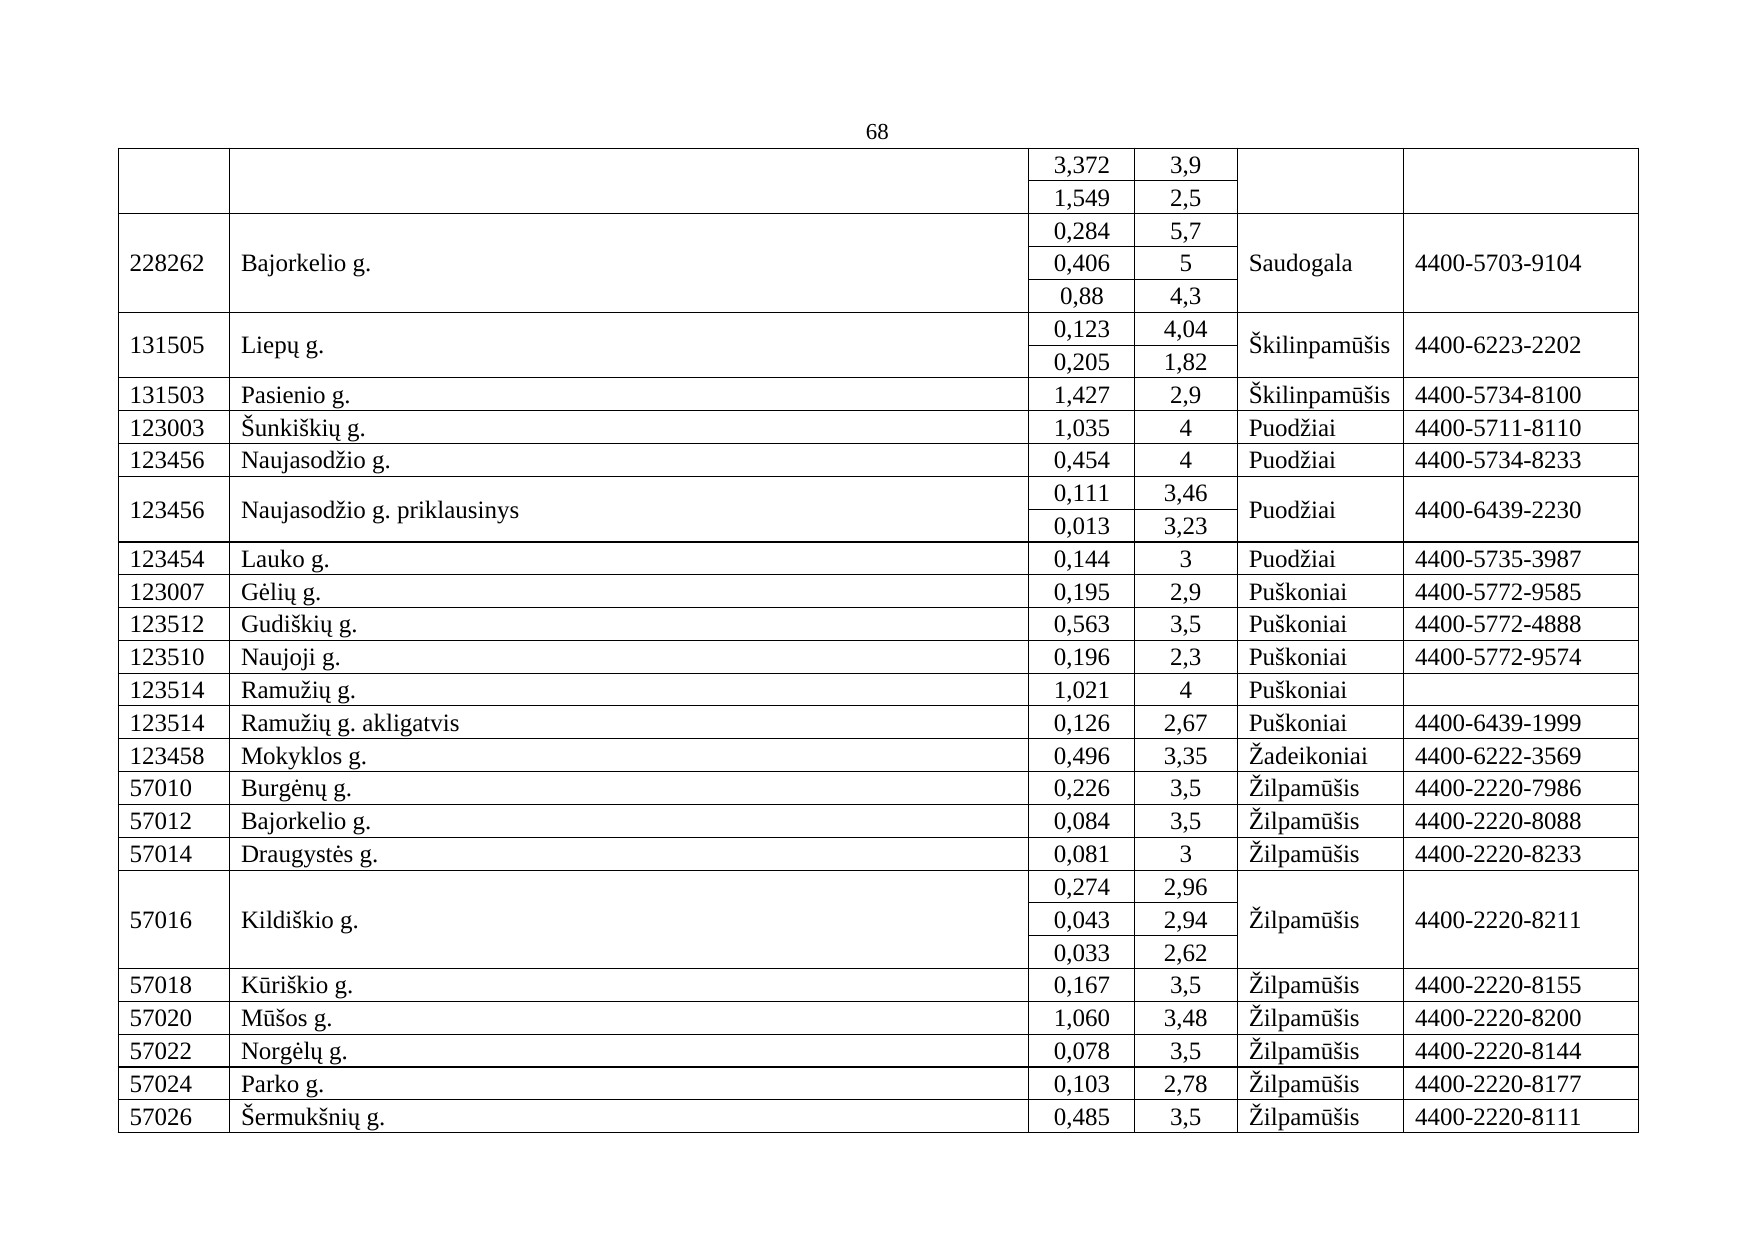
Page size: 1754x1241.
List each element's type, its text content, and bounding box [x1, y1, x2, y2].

table_cell Norgėlų g. [230, 1035, 1028, 1066]
table_cell Kūriškio g. [230, 969, 1028, 1001]
table_cell 57012 [119, 805, 229, 837]
table_cell 228262 [119, 214, 229, 312]
table_cell [1404, 149, 1638, 213]
table_cell 4400-5703-9104 [1404, 214, 1638, 312]
table_cell 0,167 [1029, 969, 1134, 1001]
table_cell 0,033 [1029, 936, 1134, 968]
table_cell 123458 [119, 739, 229, 771]
table_cell Ramužių g. [230, 674, 1028, 705]
table_cell 4400-2220-8200 [1404, 1002, 1638, 1033]
table_cell Škilinpamūšis [1238, 378, 1403, 410]
table_cell 0,043 [1029, 903, 1134, 935]
table_cell Žilpamūšis [1238, 772, 1403, 804]
table_cell 3 [1135, 838, 1237, 869]
table_cell 5 [1135, 247, 1237, 279]
table_cell Naujasodžio g. priklausinys [230, 477, 1028, 541]
table_cell 123514 [119, 674, 229, 705]
table_cell 3,5 [1135, 1100, 1237, 1132]
table_cell 2,94 [1135, 903, 1237, 935]
table_cell 57026 [119, 1100, 229, 1132]
table_cell 0,406 [1029, 247, 1134, 279]
table_cell Žilpamūšis [1238, 1002, 1403, 1033]
table_cell Žadeikoniai [1238, 739, 1403, 771]
table_cell Šunkiškių g. [230, 411, 1028, 443]
table_cell 2,96 [1135, 871, 1237, 902]
table_cell 57014 [119, 838, 229, 869]
table_cell 4400-2220-8155 [1404, 969, 1638, 1001]
table_cell Šermukšnių g. [230, 1100, 1028, 1132]
table_cell 4 [1135, 444, 1237, 476]
table_cell 3,5 [1135, 772, 1237, 804]
table_cell 0,111 [1029, 477, 1134, 508]
table_cell 2,78 [1135, 1068, 1237, 1099]
table_cell 0,103 [1029, 1068, 1134, 1099]
table_cell 4400-5711-8110 [1404, 411, 1638, 443]
table_cell 2,3 [1135, 641, 1237, 673]
table_cell 4400-5772-9574 [1404, 641, 1638, 673]
table_cell Naujasodžio g. [230, 444, 1028, 476]
table_cell 0,226 [1029, 772, 1134, 804]
table_cell 0,126 [1029, 706, 1134, 738]
table_cell Puodžiai [1238, 477, 1403, 541]
table_cell 3,35 [1135, 739, 1237, 771]
table_cell 0,123 [1029, 313, 1134, 344]
table_cell 3,9 [1135, 149, 1237, 180]
table_cell 1,427 [1029, 378, 1134, 410]
table_cell Žilpamūšis [1238, 838, 1403, 869]
table_cell 4400-5772-9585 [1404, 575, 1638, 607]
table_cell 2,67 [1135, 706, 1237, 738]
table_cell 0,496 [1029, 739, 1134, 771]
table_cell 123456 [119, 444, 229, 476]
table_cell 4 [1135, 411, 1237, 443]
table_cell 0,274 [1029, 871, 1134, 902]
table_cell Žilpamūšis [1238, 969, 1403, 1001]
table_cell 4400-2220-7986 [1404, 772, 1638, 804]
table_cell Puškoniai [1238, 641, 1403, 673]
table_cell Puškoniai [1238, 706, 1403, 738]
table_cell Bajorkelio g. [230, 805, 1028, 837]
table_cell 0,485 [1029, 1100, 1134, 1132]
table_cell 4400-2220-8233 [1404, 838, 1638, 869]
table_cell Lauko g. [230, 543, 1028, 574]
table_cell 57024 [119, 1068, 229, 1099]
table_cell 0,144 [1029, 543, 1134, 574]
table_cell 4400-2220-8144 [1404, 1035, 1638, 1066]
table_cell 0,081 [1029, 838, 1134, 869]
table_cell Puškoniai [1238, 608, 1403, 640]
table_cell 5,7 [1135, 214, 1237, 246]
table_cell 1,021 [1029, 674, 1134, 705]
table_cell 4,04 [1135, 313, 1237, 344]
table_cell 131505 [119, 313, 229, 377]
table_cell 4400-6439-1999 [1404, 706, 1638, 738]
table_cell 123003 [119, 411, 229, 443]
table_cell 4,3 [1135, 280, 1237, 312]
table_cell Bajorkelio g. [230, 214, 1028, 312]
table_cell 0,078 [1029, 1035, 1134, 1066]
table_cell Žilpamūšis [1238, 805, 1403, 837]
table_cell Žilpamūšis [1238, 1068, 1403, 1099]
table_cell Kildiškio g. [230, 871, 1028, 968]
table_cell Parko g. [230, 1068, 1028, 1099]
table_cell 57010 [119, 772, 229, 804]
table_cell 0,88 [1029, 280, 1134, 312]
table_cell 0,563 [1029, 608, 1134, 640]
table_cell 1,060 [1029, 1002, 1134, 1033]
table_cell 1,549 [1029, 181, 1134, 213]
table_cell 1,035 [1029, 411, 1134, 443]
table_cell Naujoji g. [230, 641, 1028, 673]
table_cell 3,23 [1135, 510, 1237, 541]
table_cell 3,5 [1135, 805, 1237, 837]
table_cell Mūšos g. [230, 1002, 1028, 1033]
table_cell Mokyklos g. [230, 739, 1028, 771]
table_cell 123007 [119, 575, 229, 607]
table_cell 3,5 [1135, 608, 1237, 640]
table_cell 3,372 [1029, 149, 1134, 180]
table_cell 123510 [119, 641, 229, 673]
table_cell 4400-6439-2230 [1404, 477, 1638, 541]
table_cell 123454 [119, 543, 229, 574]
table_cell 4400-5734-8233 [1404, 444, 1638, 476]
table_cell 57018 [119, 969, 229, 1001]
table_cell 0,284 [1029, 214, 1134, 246]
table_cell [119, 149, 229, 213]
table_cell 57016 [119, 871, 229, 968]
table_cell 123456 [119, 477, 229, 541]
table_cell 4400-2220-8211 [1404, 871, 1638, 968]
table_cell 4400-5734-8100 [1404, 378, 1638, 410]
table_cell 4400-2220-8111 [1404, 1100, 1638, 1132]
table_cell 0,454 [1029, 444, 1134, 476]
table_cell [1238, 149, 1403, 213]
table_cell 1,82 [1135, 346, 1237, 377]
table_cell Gudiškių g. [230, 608, 1028, 640]
table_cell 3,48 [1135, 1002, 1237, 1033]
table_cell 4 [1135, 674, 1237, 705]
table_cell 131503 [119, 378, 229, 410]
table_cell Puodžiai [1238, 444, 1403, 476]
table_cell 4400-2220-8088 [1404, 805, 1638, 837]
table_cell 4400-5735-3987 [1404, 543, 1638, 574]
table_cell 4400-5772-4888 [1404, 608, 1638, 640]
table_cell Pasienio g. [230, 378, 1028, 410]
table_cell Škilinpamūšis [1238, 313, 1403, 377]
table_cell 3,5 [1135, 969, 1237, 1001]
table_cell Žilpamūšis [1238, 871, 1403, 968]
table_cell Puodžiai [1238, 411, 1403, 443]
table_cell 4400-6223-2202 [1404, 313, 1638, 377]
table_cell Puškoniai [1238, 575, 1403, 607]
table_cell 2,9 [1135, 575, 1237, 607]
table_cell 0,195 [1029, 575, 1134, 607]
table_cell Gėlių g. [230, 575, 1028, 607]
table_cell 4400-6222-3569 [1404, 739, 1638, 771]
table_cell Draugystės g. [230, 838, 1028, 869]
table_cell Žilpamūšis [1238, 1035, 1403, 1066]
table_cell 0,196 [1029, 641, 1134, 673]
table_cell 57022 [119, 1035, 229, 1066]
table_cell [1404, 674, 1638, 705]
table_cell 2,62 [1135, 936, 1237, 968]
table_cell 123514 [119, 706, 229, 738]
table_cell Liepų g. [230, 313, 1028, 377]
table_cell 0,084 [1029, 805, 1134, 837]
table_cell 0,013 [1029, 510, 1134, 541]
table_cell 3,46 [1135, 477, 1237, 508]
table_cell 123512 [119, 608, 229, 640]
table_cell 3,5 [1135, 1035, 1237, 1066]
table_cell 0,205 [1029, 346, 1134, 377]
table_cell 2,5 [1135, 181, 1237, 213]
table_cell 57020 [119, 1002, 229, 1033]
table_cell 4400-2220-8177 [1404, 1068, 1638, 1099]
table_cell Žilpamūšis [1238, 1100, 1403, 1132]
table_cell Saudogala [1238, 214, 1403, 312]
table_cell [230, 149, 1028, 213]
table_cell 2,9 [1135, 378, 1237, 410]
table_cell Ramužių g. akligatvis [230, 706, 1028, 738]
table_cell Puškoniai [1238, 674, 1403, 705]
table_cell Puodžiai [1238, 543, 1403, 574]
table_cell 3 [1135, 543, 1237, 574]
table_cell Burgėnų g. [230, 772, 1028, 804]
